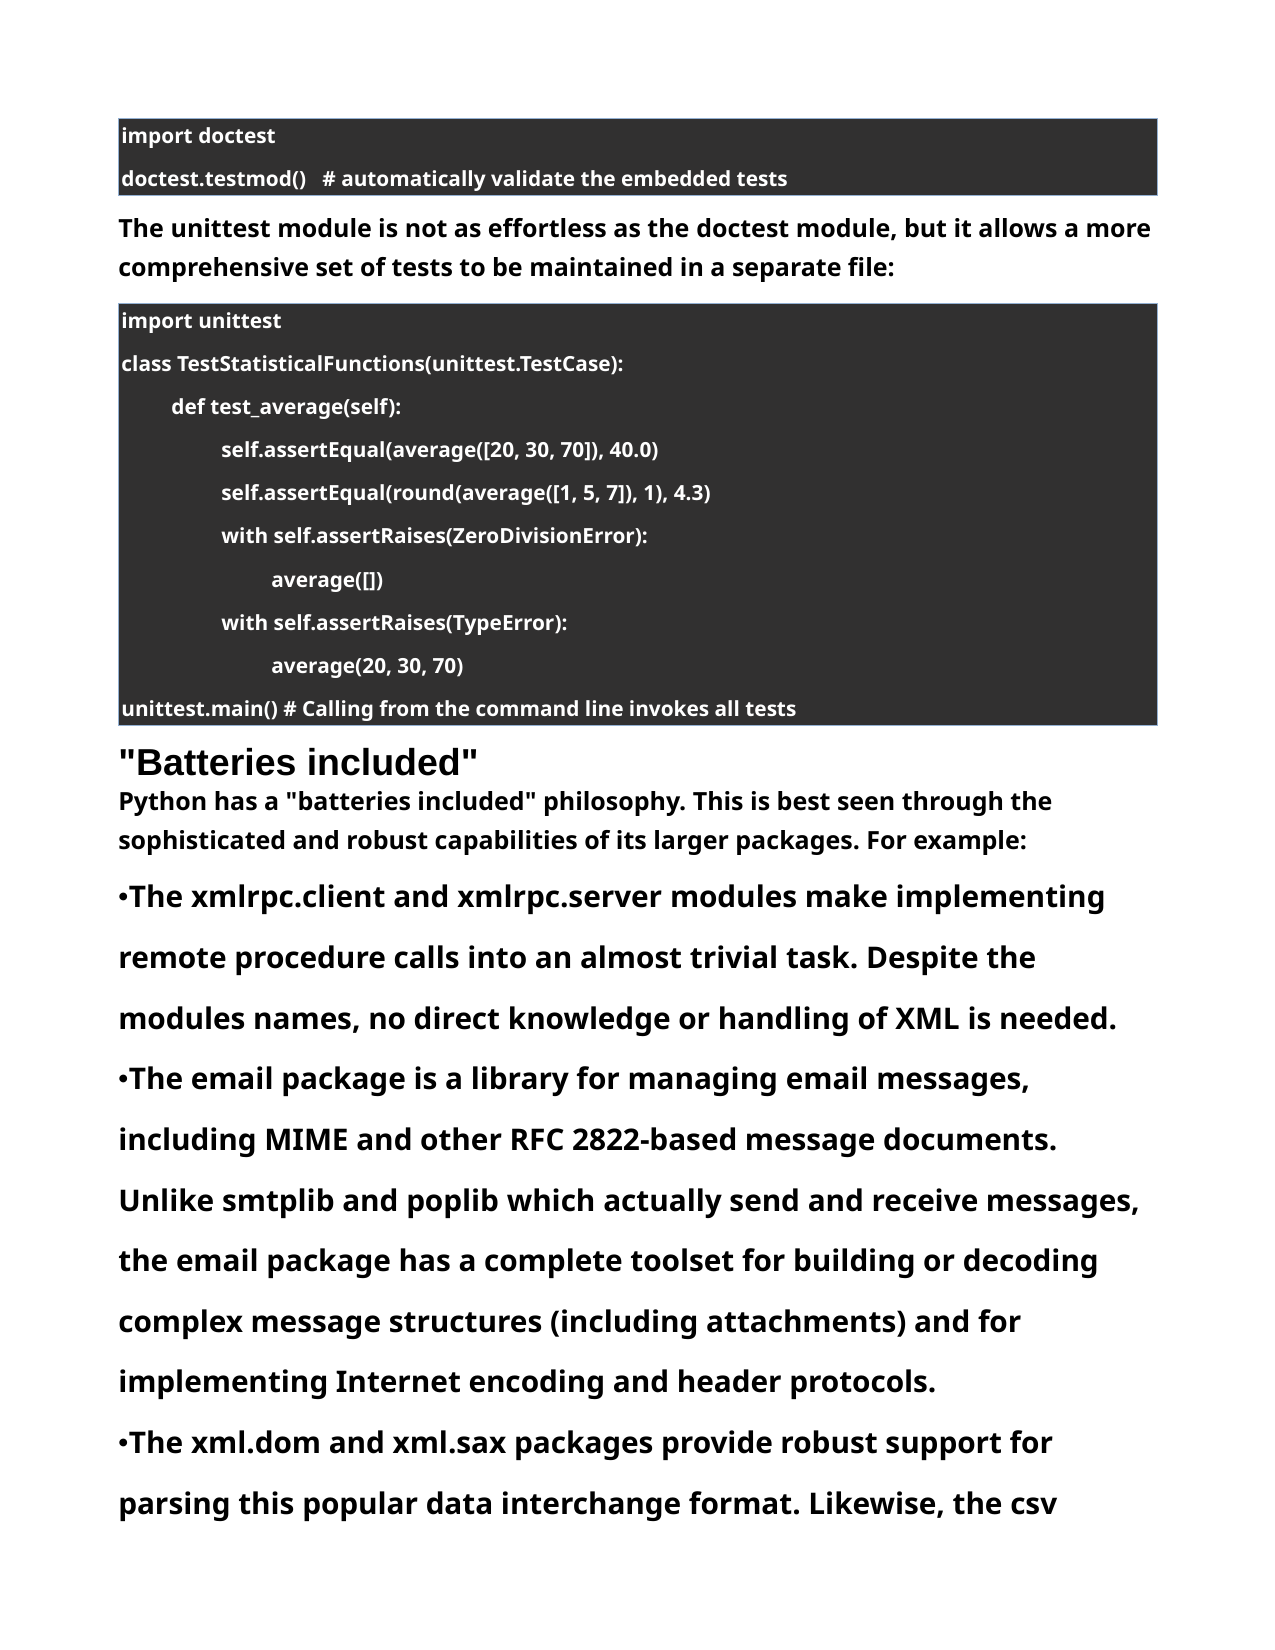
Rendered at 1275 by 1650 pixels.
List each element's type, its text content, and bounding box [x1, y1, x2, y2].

text self.assertEqual(round(average([1, 5, 7]), 1), 4.3) [119, 475, 1157, 507]
text doctest.testmod() # automatically validate the embedded tests [119, 161, 1157, 195]
text import doctest [119, 119, 1157, 149]
text The unittest module is not as effortless as the doctest module, but it allows a more comprehensive set of tests to be maintained in a separate file: [118, 210, 1157, 283]
text import unittest [119, 304, 1157, 334]
text average(20, 30, 70) [119, 648, 1157, 679]
subtitle "Batteries included" [118, 740, 1157, 783]
text Python has a "batteries included" philosophy. This is best seen through the sophisticated and robust capabilities of its larger packages. For example: [118, 783, 1157, 856]
text class TestStatisticalFunctions(unittest.TestCase): [119, 346, 1157, 378]
list The xml.dom and xml.sax packages provide robust support for parsing this popular data interchange format. Likewise, the csv [118, 1422, 1157, 1523]
text self.assertEqual(average([20, 30, 70]), 40.0) [119, 432, 1157, 464]
list The email package is a library for managing email messages, including MIME and other RFC 2822-based message documents. Unlike smtplib and poplib which actually send and receive messages, the email package has a complete toolset for building or decoding complex message structures (including attachments) and for implementing Internet encoding and header protocols. [118, 1058, 1157, 1402]
text with self.assertRaises(TypeError): [119, 605, 1157, 636]
list The xmlrpc.client and xmlrpc.server modules make implementing remote procedure calls into an almost trivial task. Despite the modules names, no direct knowledge or handling of XML is needed. [118, 876, 1157, 1038]
text average([]) [119, 562, 1157, 593]
text unittest.main() # Calling from the command line invokes all tests [119, 691, 1157, 725]
text def test_average(self): [119, 389, 1157, 421]
text with self.assertRaises(ZeroDivisionError): [119, 518, 1157, 550]
